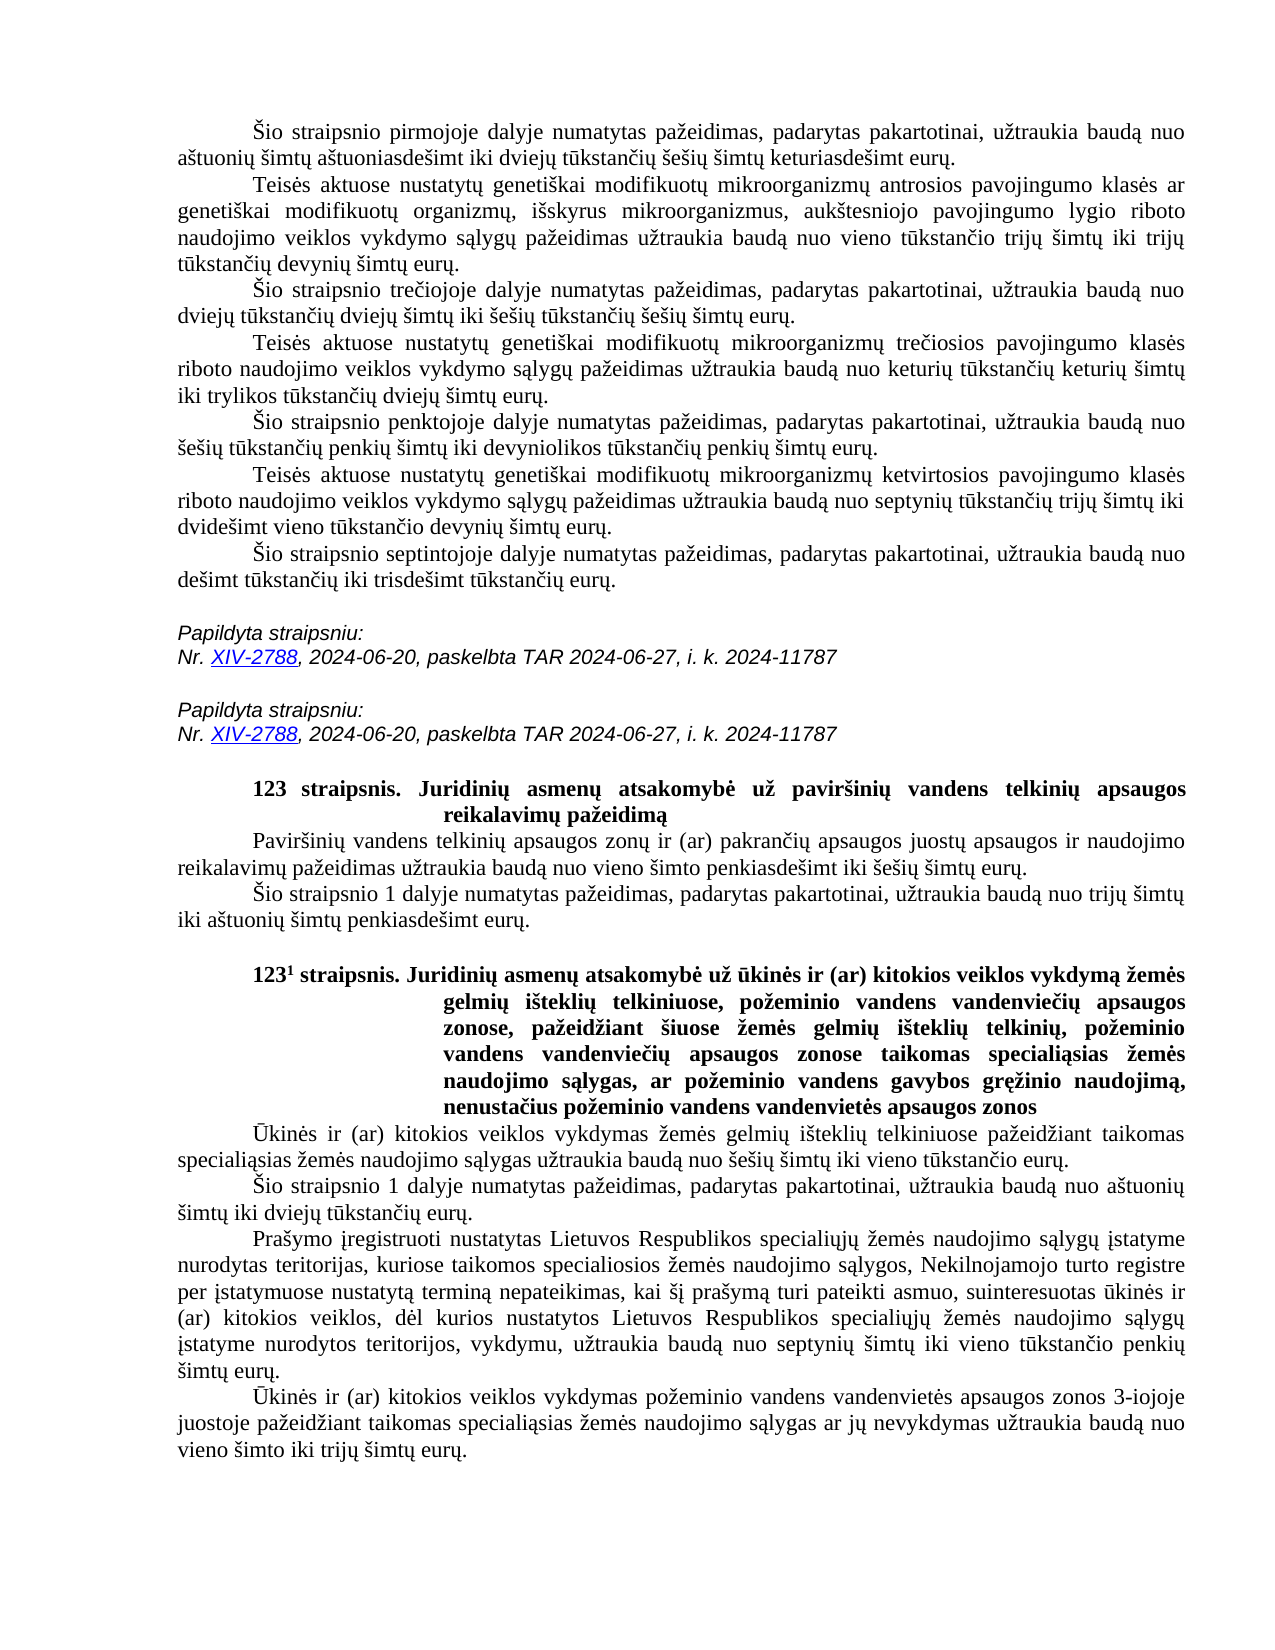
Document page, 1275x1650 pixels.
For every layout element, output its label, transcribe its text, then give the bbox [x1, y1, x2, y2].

text Šio straipsnio penktojoje dalyje numatytas pažeidimas, padarytas pakartotinai, užtraukia baudą nuo šešių tūkstančių penkių šimtų iki devyniolikos tūkstančių penkių šimtų eurų. [177, 408, 1186, 461]
text Papildyta straipsniu: [177, 698, 1186, 722]
text Papildyta straipsniu: [177, 621, 1186, 645]
text Teisės aktuose nustatytų genetiškai modifikuotų mikroorganizmų antrosios pavojingumo klasės ar genetiškai modifikuotų organizmų, išskyrus mikroorganizmus, aukštesniojo pavojingumo lygio riboto naudojimo veiklos vykdymo sąlygų pažeidimas užtraukia baudą nuo vieno tūkstančio trijų šimtų iki trijų tūkstančių devynių šimtų eurų. [177, 171, 1186, 276]
text Šio straipsnio trečiojoje dalyje numatytas pažeidimas, padarytas pakartotinai, užtraukia baudą nuo dviejų tūkstančių dviejų šimtų iki šešių tūkstančių šešių šimtų eurų. [177, 276, 1186, 329]
text Teisės aktuose nustatytų genetiškai modifikuotų mikroorganizmų ketvirtosios pavojingumo klasės riboto naudojimo veiklos vykdymo sąlygų pažeidimas užtraukia baudą nuo septynių tūkstančių trijų šimtų iki dvidešimt vieno tūkstančio devynių šimtų eurų. [177, 461, 1186, 540]
text Prašymo įregistruoti nustatytas Lietuvos Respublikos specialiųjų žemės naudojimo sąlygų įstatyme nurodytas teritorijas, kuriose taikomos specialiosios žemės naudojimo sąlygos, Nekilnojamojo turto registre per įstatymuose nustatytą terminą nepateikimas, kai šį prašymą turi pateikti asmuo, suinteresuotas ūkinės ir (ar) kitokios veiklos, dėl kurios nustatytos Lietuvos Respublikos specialiųjų žemės naudojimo sąlygų įstatyme nurodytos teritorijos, vykdymu, užtraukia baudą nuo septynių šimtų iki vieno tūkstančio penkių šimtų eurų. [177, 1225, 1186, 1383]
text Paviršinių vandens telkinių apsaugos zonų ir (ar) pakrančių apsaugos juostų apsaugos ir naudojimo reikalavimų pažeidimas užtraukia baudą nuo vieno šimto penkiasdešimt iki šešių šimtų eurų. [177, 827, 1186, 880]
text Nr. XIV-2788, 2024-06-20, paskelbta TAR 2024-06-27, i. k. 2024-11787 [177, 645, 1186, 669]
text Ūkinės ir (ar) kitokios veiklos vykdymas žemės gelmių išteklių telkiniuose pažeidžiant taikomas specialiąsias žemės naudojimo sąlygas užtraukia baudą nuo šešių šimtų iki vieno tūkstančio eurų. [177, 1119, 1186, 1172]
text Teisės aktuose nustatytų genetiškai modifikuotų mikroorganizmų trečiosios pavojingumo klasės riboto naudojimo veiklos vykdymo sąlygų pažeidimas užtraukia baudą nuo keturių tūkstančių keturių šimtų iki trylikos tūkstančių dviejų šimtų eurų. [177, 329, 1186, 408]
text Ūkinės ir (ar) kitokios veiklos vykdymas požeminio vandens vandenvietės apsaugos zonos 3-iojoje juostoje pažeidžiant taikomas specialiąsias žemės naudojimo sąlygas ar jų nevykdymas užtraukia baudą nuo vieno šimto iki trijų šimtų eurų. [177, 1383, 1186, 1462]
text Nr. XIV-2788, 2024-06-20, paskelbta TAR 2024-06-27, i. k. 2024-11787 [177, 722, 1186, 746]
text Šio straipsnio septintojoje dalyje numatytas pažeidimas, padarytas pakartotinai, užtraukia baudą nuo dešimt tūkstančių iki trisdešimt tūkstančių eurų. [177, 540, 1186, 592]
text Šio straipsnio 1 dalyje numatytas pažeidimas, padarytas pakartotinai, užtraukia baudą nuo trijų šimtų iki aštuonių šimtų penkiasdešimt eurų. [177, 880, 1186, 933]
text 1231 straipsnis. Juridinių asmenų atsakomybė už ūkinės ir (ar) kitokios veiklos vykdymą žemės gelmių išteklių telkiniuose, požeminio vandens vandenviečių apsaugos zonose, pažeidžiant šiuose žemės gelmių išteklių telkinių, požeminio vandens vandenviečių apsaugos zonose taikomas specialiąsias žemės naudojimo sąlygas, ar požeminio vandens gavybos gręžinio naudojimą, nenustačius požeminio vandens vandenvietės apsaugos zonos [252, 961, 1186, 1119]
text Šio straipsnio pirmojoje dalyje numatytas pažeidimas, padarytas pakartotinai, užtraukia baudą nuo aštuonių šimtų aštuoniasdešimt iki dviejų tūkstančių šešių šimtų keturiasdešimt eurų. [177, 118, 1186, 171]
text Šio straipsnio 1 dalyje numatytas pažeidimas, padarytas pakartotinai, užtraukia baudą nuo aštuonių šimtų iki dviejų tūkstančių eurų. [177, 1172, 1186, 1225]
text 123 straipsnis. Juridinių asmenų atsakomybė už paviršinių vandens telkinių apsaugos reikalavimų pažeidimą [252, 774, 1186, 827]
